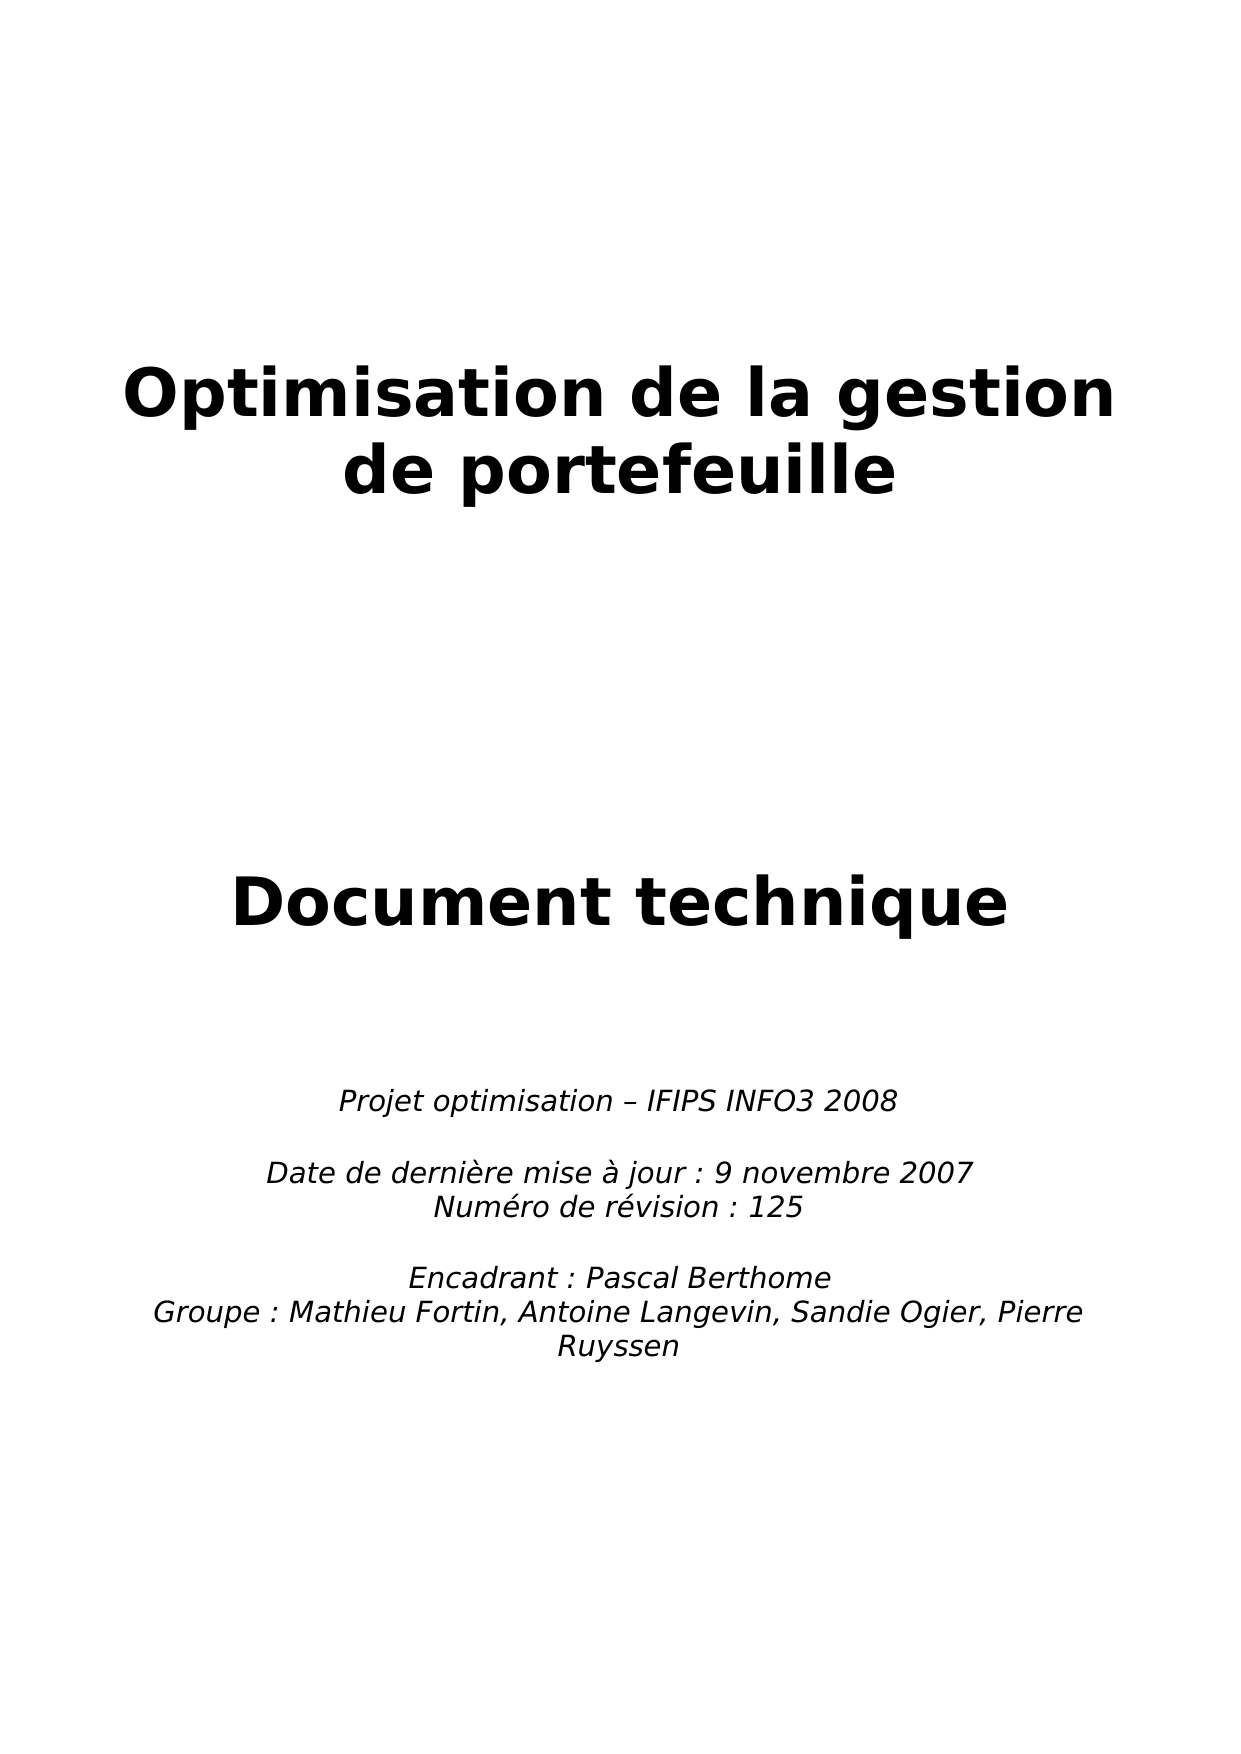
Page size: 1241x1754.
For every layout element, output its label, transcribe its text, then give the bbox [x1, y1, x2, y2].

subtitle Date de dernière mise à jour : 9 novembre 2007 Numéro de révision : 125 [118, 1156, 1122, 1224]
title Document technique [118, 864, 1122, 942]
subtitle Projet optimisation – IFIPS INFO3 2008 [118, 1085, 1122, 1119]
title Optimisation de la gestion de portefeuille [118, 354, 1122, 509]
subtitle Encadrant : Pascal Berthome Groupe : Mathieu Fortin, Antoine Langevin, Sandie Ogier, Pierre Ruyssen [118, 1262, 1122, 1363]
